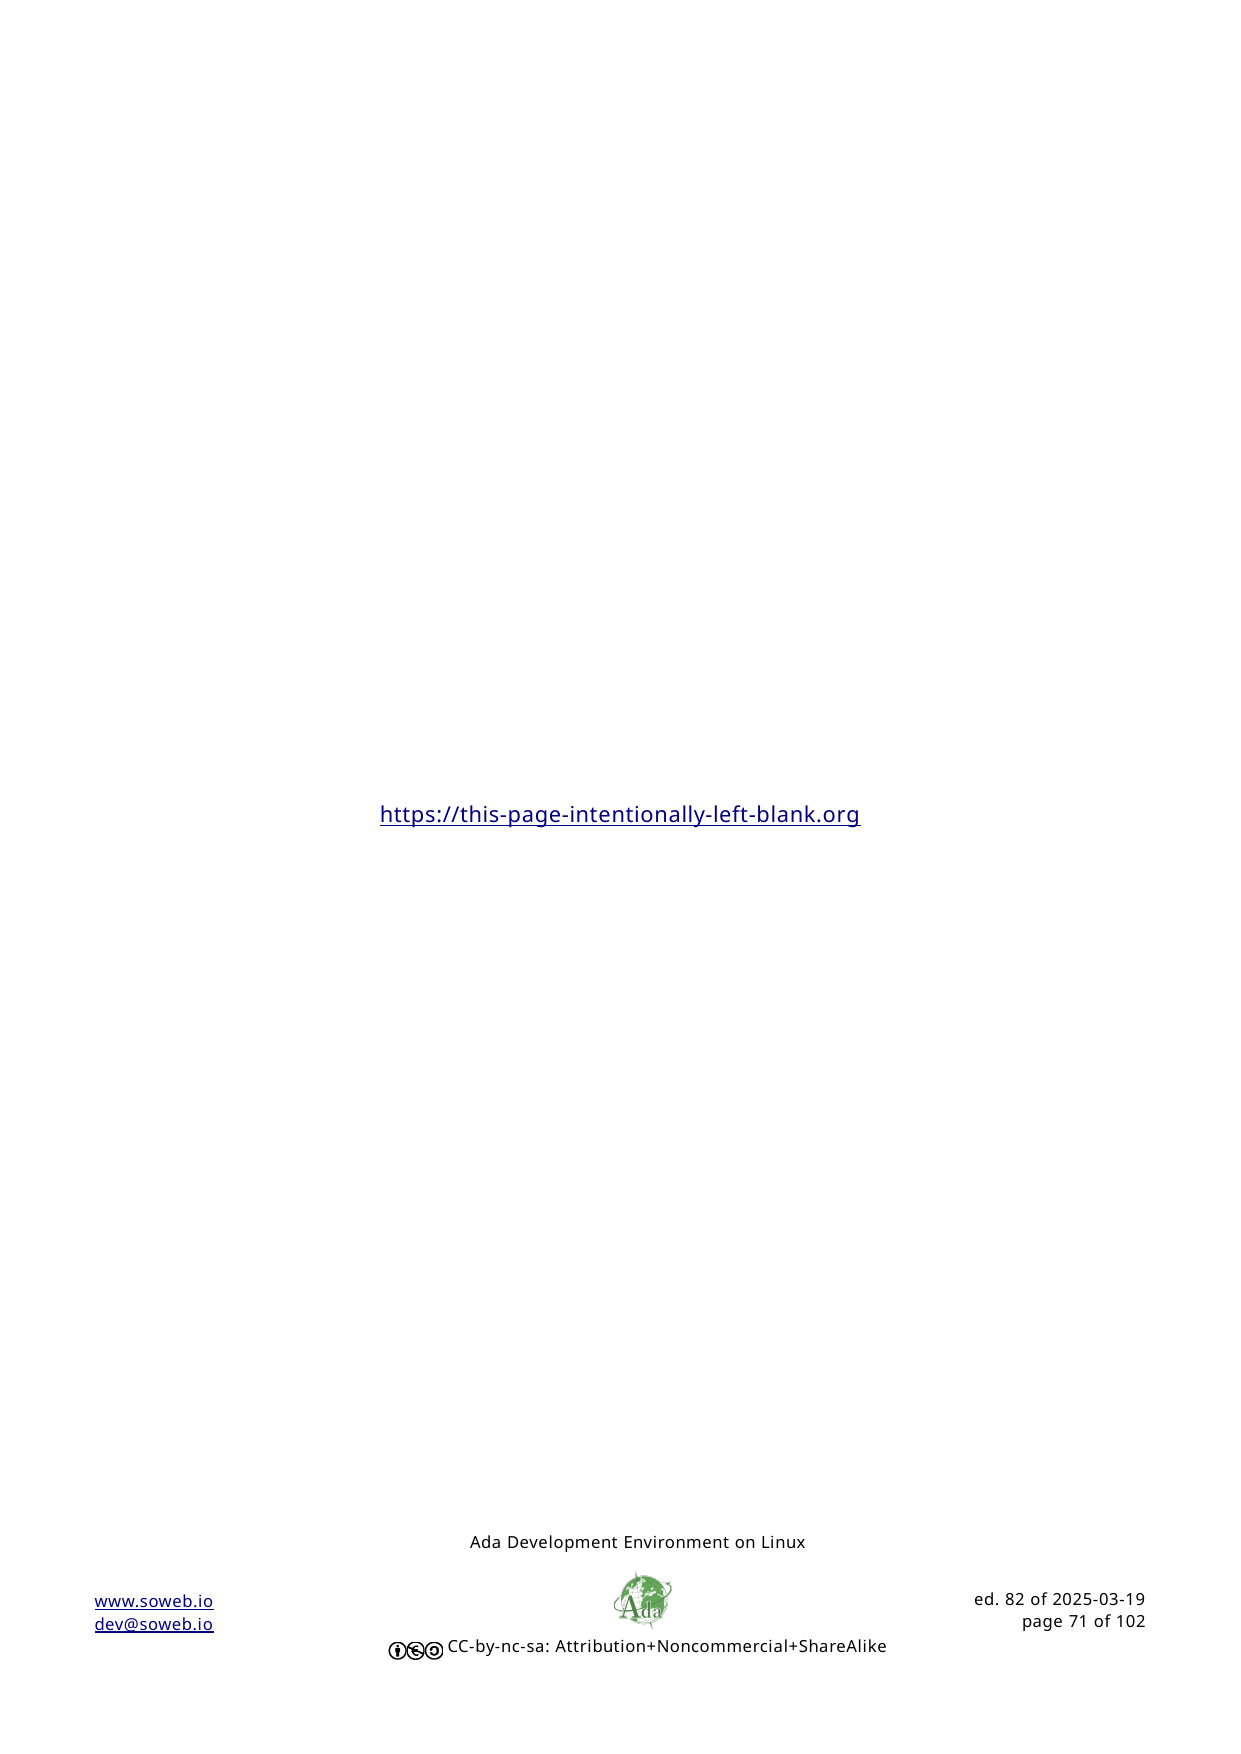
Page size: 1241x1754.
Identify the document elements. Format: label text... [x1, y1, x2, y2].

picture [613, 1571, 672, 1630]
text https://this-page-intentionally-left-blank.org [233, 799, 1007, 829]
picture [388, 1642, 443, 1660]
